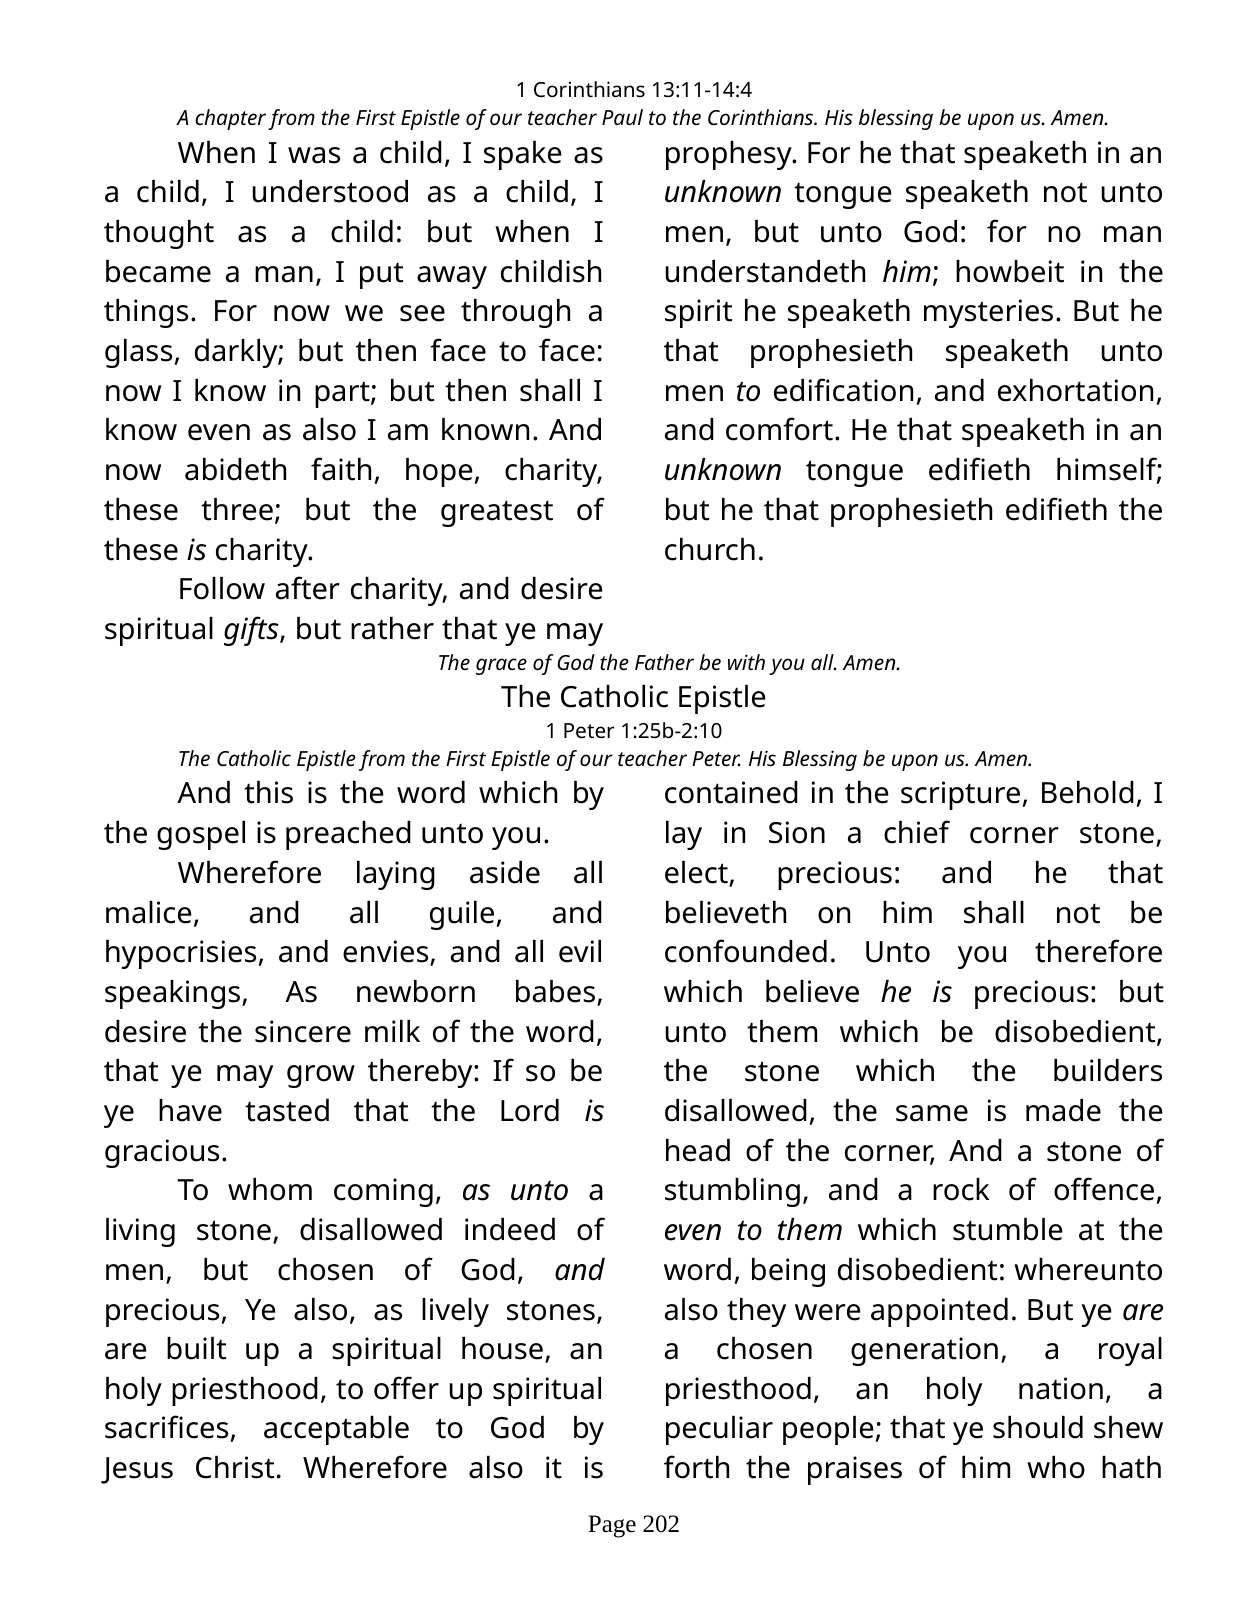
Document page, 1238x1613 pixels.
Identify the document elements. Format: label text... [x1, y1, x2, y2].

text A chapter from the First Epistle of our teacher Paul to the Corinthians. His blessing be upon us. Amen. [103, 103, 1164, 132]
text To whom coming, as unto a living stone, disallowed indeed of men, but chosen of God, and precious, Ye also, as lively stones, are built up a spiritual house, an holy priesthood, to offer up spiritual sacrifices, acceptable to God by Jesus Christ. Wherefore also it is [103, 1170, 604, 1487]
text And this is the word which by the gospel is preached unto you. [103, 773, 604, 852]
text prophesy. For he that speaketh in an unknown tongue speaketh not unto men, but unto God: for no man understandeth him; howbeit in the spirit he speaketh mysteries. But he that prophesieth speaketh unto men to edification, and exhortation, and comfort. He that speaketh in an unknown tongue edifieth himself; but he that prophesieth edifieth the church. [663, 132, 1164, 568]
text contained in the scripture, Behold, I lay in Sion a chief corner stone, elect, precious: and he that believeth on him shall not be confounded. Unto you therefore which believe he is precious: but unto them which be disobedient, the stone which the builders disallowed, the same is made the head of the corner, And a stone of stumbling, and a rock of offence, even to them which stumble at the word, being disobedient: whereunto also they were appointed. But ye are a chosen generation, a royal priesthood, an holy nation, a peculiar people; that ye should shew forth the praises of him who hath [663, 773, 1164, 1487]
text The Catholic Epistle [103, 676, 1164, 716]
text The Catholic Epistle from the First Epistle of our teacher Peter. His Blessing be upon us. Amen. [103, 744, 1164, 773]
text When I was a child, I spake as a child, I understood as a child, I thought as a child: but when I became a man, I put away childish things. For now we see through a glass, darkly; but then face to face: now I know in part; but then shall I know even as also I am known. And now abideth faith, hope, charity, these three; but the greatest of these is charity. [103, 132, 604, 568]
text 1 Peter 1:25b-2:10 [103, 716, 1164, 744]
text Wherefore laying aside all malice, and all guile, and hypocrisies, and envies, and all evil speakings, As newborn babes, desire the sincere milk of the word, that ye may grow thereby: If so be ye have tasted that the Lord is gracious. [103, 852, 604, 1170]
text 1 Corinthians 13:11-14:4 [103, 75, 1164, 103]
text Follow after charity, and desire spiritual gifts, but rather that ye may [103, 568, 604, 648]
text The grace of God the Father be with you all. Amen. [103, 648, 1164, 676]
